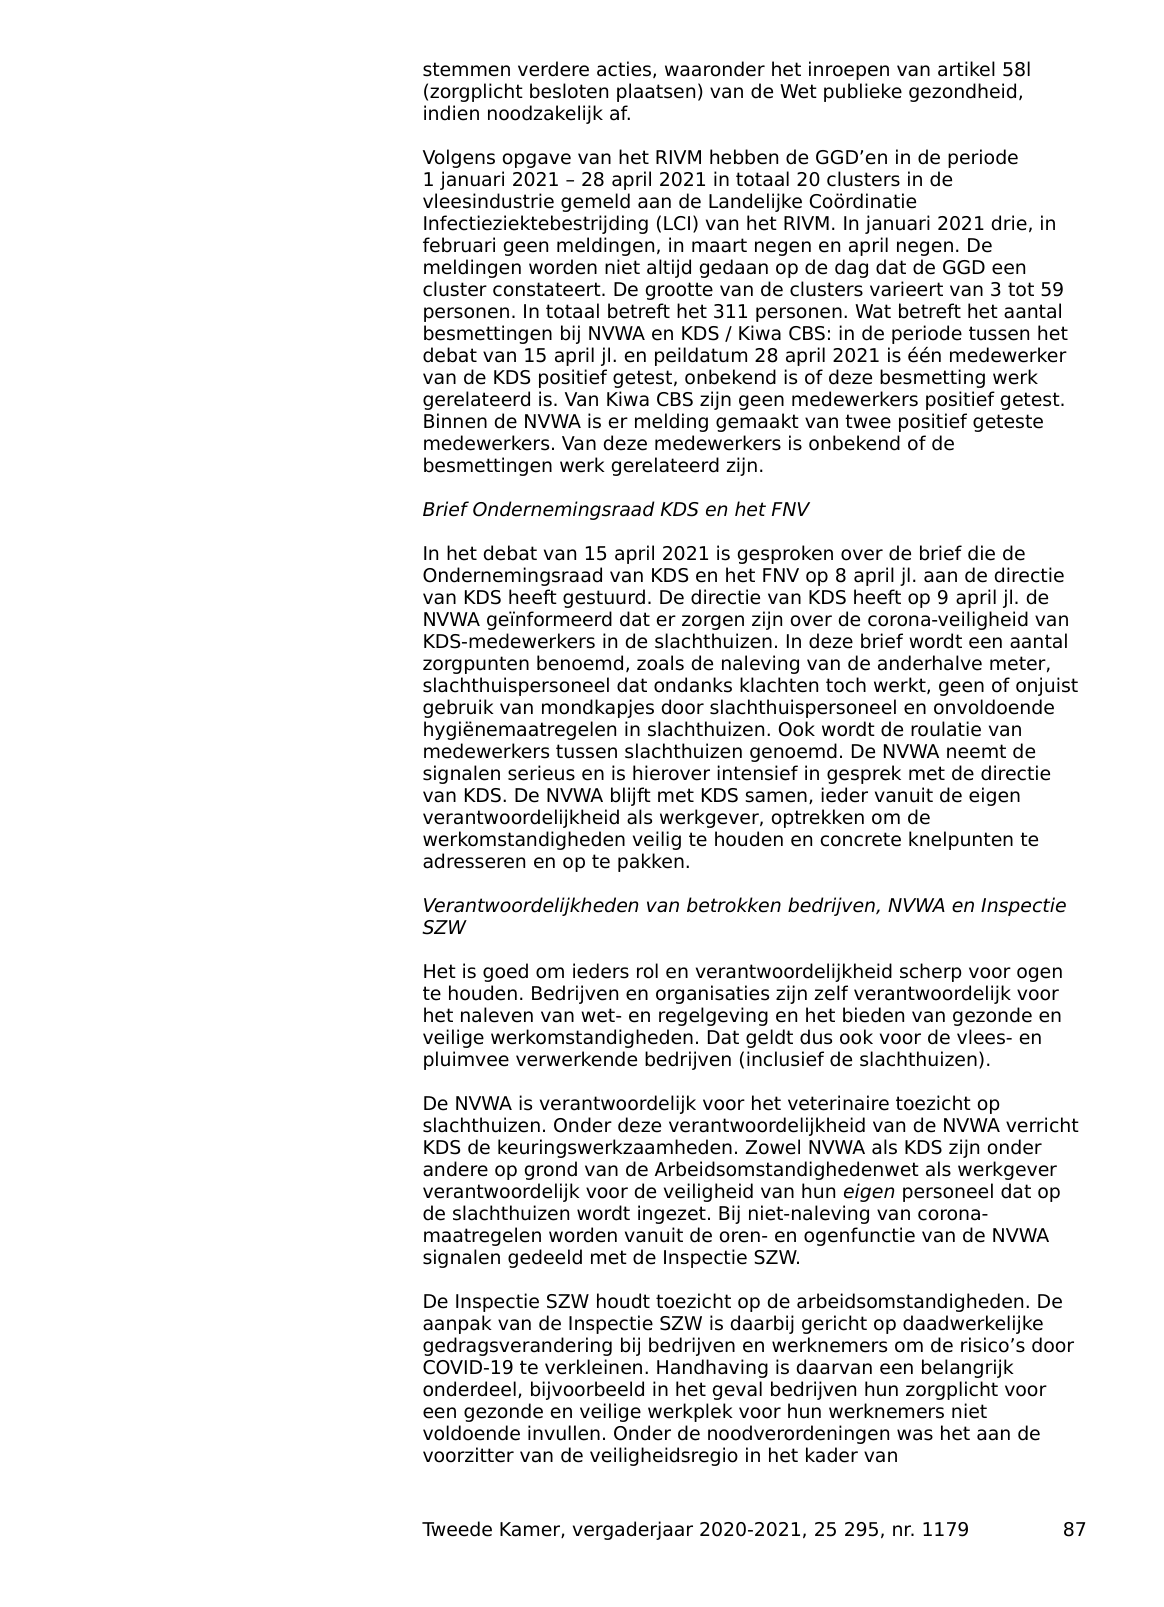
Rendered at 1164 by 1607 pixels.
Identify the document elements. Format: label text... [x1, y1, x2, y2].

text stemmen verdere acties, waaronder het inroepen van artikel 58l (zorgplicht besloten plaatsen) van de Wet publieke gezondheid, indien noodzakelijk af. [422, 59, 1087, 125]
text Volgens opgave van het RIVM hebben de GGD’en in de periode 1 januari 2021 – 28 april 2021 in totaal 20 clusters in de vleesindustrie gemeld aan de Landelijke Coördinatie Infectieziektebestrijding (LCI) van het RIVM. In januari 2021 drie, in februari geen meldingen, in maart negen en april negen. De meldingen worden niet altijd gedaan op de dag dat de GGD een cluster constateert. De grootte van de clusters varieert van 3 tot 59 personen. In totaal betreft het 311 personen. Wat betreft het aantal besmettingen bij NVWA en KDS / Kiwa CBS: in de periode tussen het debat van 15 april jl. en peildatum 28 april 2021 is één medewerker van de KDS positief getest, onbekend is of deze besmetting werk gerelateerd is. Van Kiwa CBS zijn geen medewerkers positief getest. Binnen de NVWA is er melding gemaakt van twee positief geteste medewerkers. Van deze medewerkers is onbekend of de besmettingen werk gerelateerd zijn. [422, 147, 1087, 477]
subtitle Brief Ondernemingsraad KDS en het FNV [422, 499, 1087, 521]
text De Inspectie SZW houdt toezicht op de arbeidsomstandigheden. De aanpak van de Inspectie SZW is daarbij gericht op daadwerkelijke gedragsverandering bij bedrijven en werknemers om de risico’s door COVID-19 te verkleinen. Handhaving is daarvan een belangrijk onderdeel, bijvoorbeeld in het geval bedrijven hun zorgplicht voor een gezonde en veilige werkplek voor hun werknemers niet voldoende invullen. Onder de noodverordeningen was het aan de voorzitter van de veiligheidsregio in het kader van [422, 1291, 1087, 1467]
text In het debat van 15 april 2021 is gesproken over de brief die de Ondernemingsraad van KDS en het FNV op 8 april jl. aan de directie van KDS heeft gestuurd. De directie van KDS heeft op 9 april jl. de NVWA geïnformeerd dat er zorgen zijn over de corona-veiligheid van KDS-medewerkers in de slachthuizen. In deze brief wordt een aantal zorgpunten benoemd, zoals de naleving van de anderhalve meter, slachthuispersoneel dat ondanks klachten toch werkt, geen of onjuist gebruik van mondkapjes door slachthuispersoneel en onvoldoende hygiënemaatregelen in slachthuizen. Ook wordt de roulatie van medewerkers tussen slachthuizen genoemd. De NVWA neemt de signalen serieus en is hierover intensief in gesprek met de directie van KDS. De NVWA blijft met KDS samen, ieder vanuit de eigen verantwoordelijkheid als werkgever, optrekken om de werkomstandigheden veilig te houden en concrete knelpunten te adresseren en op te pakken. [422, 543, 1087, 873]
text De NVWA is verantwoordelijk voor het veterinaire toezicht op slachthuizen. Onder deze verantwoordelijkheid van de NVWA verricht KDS de keuringswerkzaamheden. Zowel NVWA als KDS zijn onder andere op grond van de Arbeidsomstandighedenwet als werkgever verantwoordelijk voor de veiligheid van hun eigen personeel dat op de slachthuizen wordt ingezet. Bij niet-naleving van corona-maatregelen worden vanuit de oren- en ogenfunctie van de NVWA signalen gedeeld met de Inspectie SZW. [422, 1093, 1087, 1269]
text Het is goed om ieders rol en verantwoordelijkheid scherp voor ogen te houden. Bedrijven en organisaties zijn zelf verantwoordelijk voor het naleven van wet- en regelgeving en het bieden van gezonde en veilige werkomstandigheden. Dat geldt dus ook voor de vlees- en pluimvee verwerkende bedrijven (inclusief de slachthuizen). [422, 961, 1087, 1071]
subtitle Verantwoordelijkheden van betrokken bedrijven, NVWA en Inspectie SZW [422, 895, 1087, 939]
